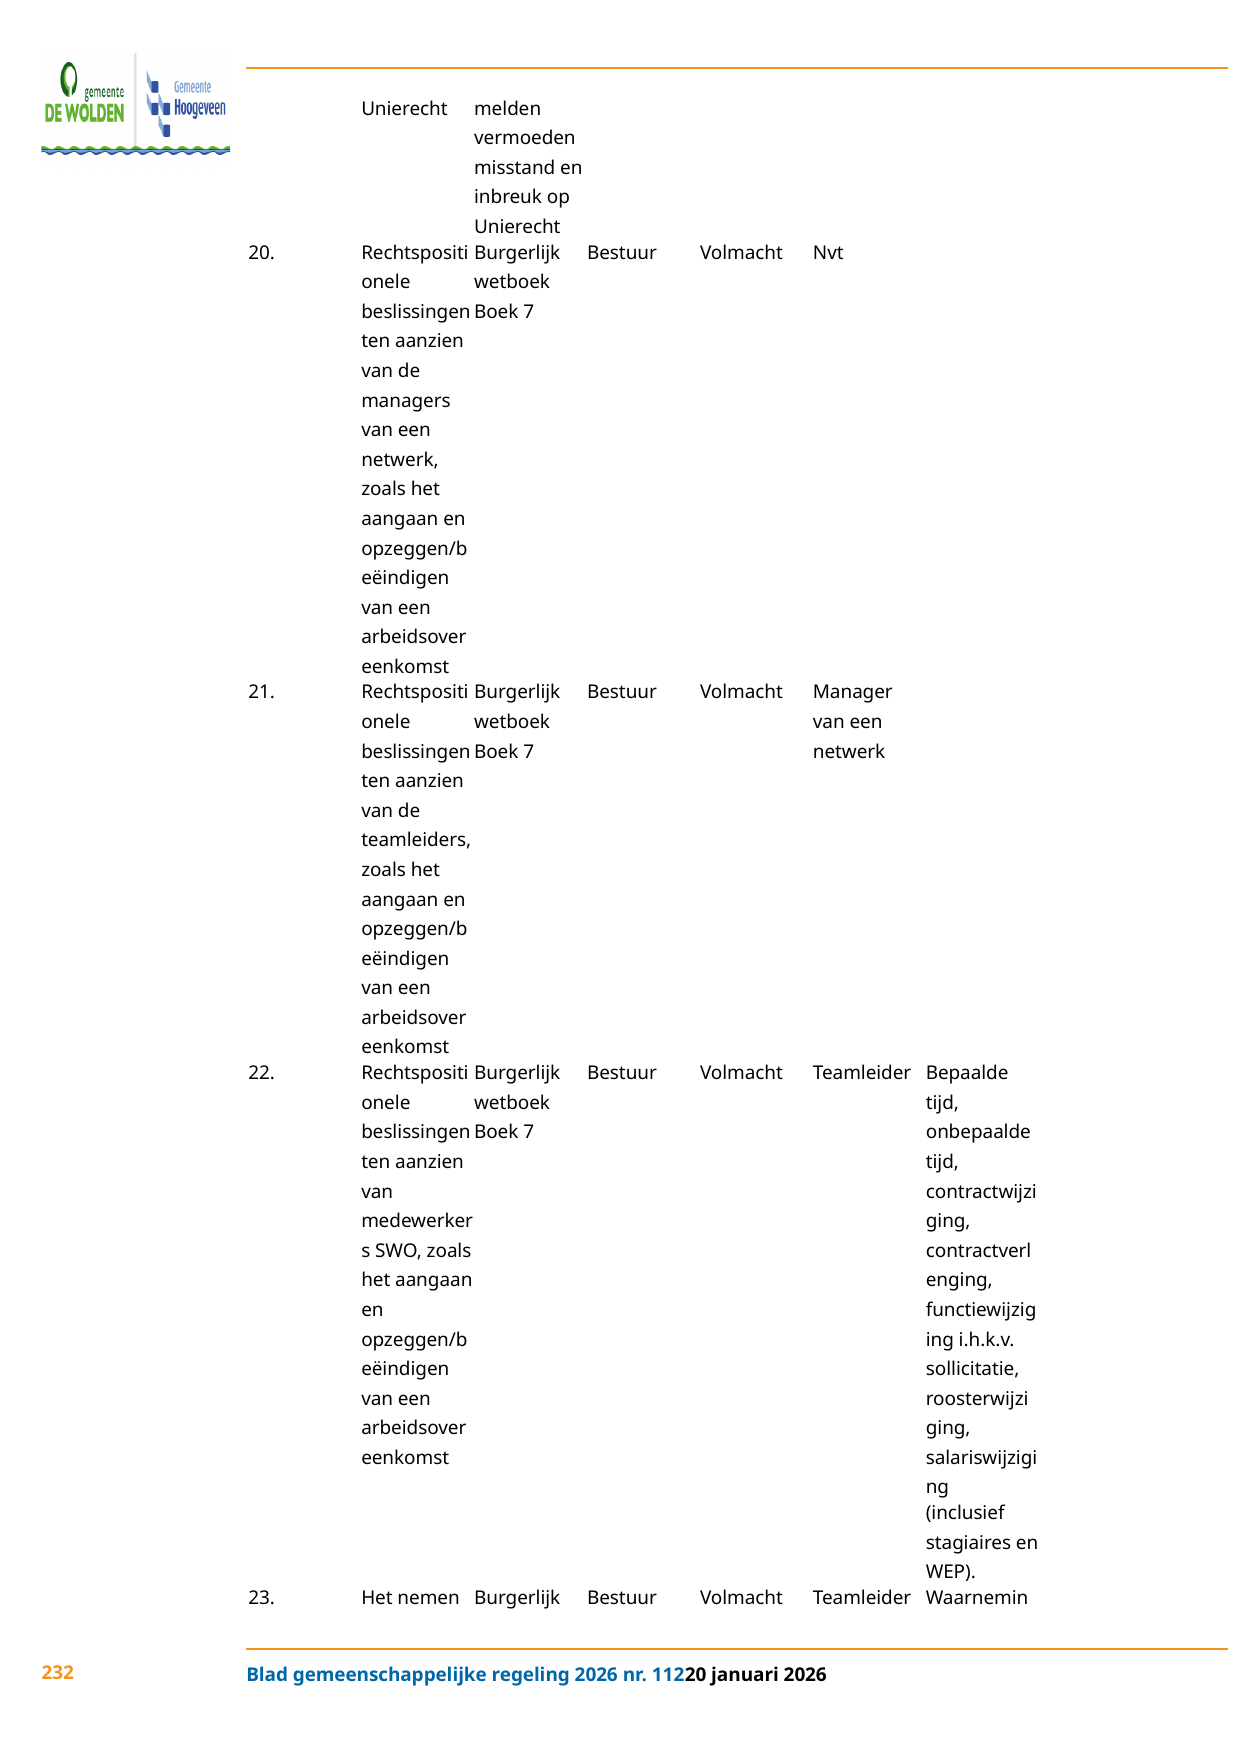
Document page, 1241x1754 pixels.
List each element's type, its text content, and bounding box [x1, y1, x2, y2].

table_cell 21. [248, 679, 361, 1059]
table_cell [926, 95, 1038, 239]
picture [41, 47, 231, 172]
table_cell Teamleider [813, 1584, 926, 1610]
table_cell [248, 95, 361, 239]
table_cell [926, 679, 1038, 1059]
table_cell [587, 95, 700, 239]
table_cell [813, 95, 926, 239]
table_cell (inclusief stagiaires en WEP). [926, 1499, 1038, 1584]
table_cell Manager van een netwerk [813, 679, 926, 1059]
table_cell [926, 239, 1038, 679]
table_cell Volmacht [700, 1584, 813, 1610]
table_cell 20. [248, 239, 361, 679]
table_cell Nvt [813, 239, 926, 679]
table_cell Bestuur [587, 679, 700, 1059]
table_cell Het nemen [361, 1584, 474, 1610]
table_cell Volmacht [700, 239, 813, 679]
table_cell Bestuur [587, 1060, 700, 1584]
table_cell Waarnemin [926, 1584, 1038, 1610]
table_cell Rechtspositionele beslissingen ten aanzien van de teamleiders, zoals het aangaan en opzeggen/beëindigen van een arbeidsovereenkomst [361, 679, 474, 1059]
table_cell Bepaalde tijd, onbepaalde tijd, contractwijziging, contractverlenging, functiewijziging i.h.k.v. sollicitatie, roosterwijziging, salariswijziging [926, 1060, 1038, 1499]
table_cell 22. [248, 1060, 361, 1584]
table_cell Burgerlijk wetboek Boek 7 [474, 1060, 587, 1584]
table_cell Teamleider [813, 1060, 926, 1584]
table_cell Burgerlijk [474, 1584, 587, 1610]
table_cell Rechtspositionele beslissingen ten aanzien van de managers van een netwerk, zoals het aangaan en opzeggen/beëindigen van een arbeidsovereenkomst [361, 239, 474, 679]
table_cell [700, 95, 813, 239]
table_cell Bestuur [587, 1584, 700, 1610]
table_cell 23. [248, 1584, 361, 1610]
table_cell Unierecht [361, 95, 474, 239]
table_cell Burgerlijk wetboek Boek 7 [474, 239, 587, 679]
table_cell melden vermoeden misstand en inbreuk op Unierecht [474, 95, 587, 239]
table_cell Burgerlijk wetboek Boek 7 [474, 679, 587, 1059]
table_cell Bestuur [587, 239, 700, 679]
table_cell Rechtspositionele beslissingen ten aanzien van medewerkers SWO, zoals het aangaan en opzeggen/beëindigen van een arbeidsovereenkomst [361, 1060, 474, 1584]
table_cell Volmacht [700, 1060, 813, 1584]
table_cell Volmacht [700, 679, 813, 1059]
